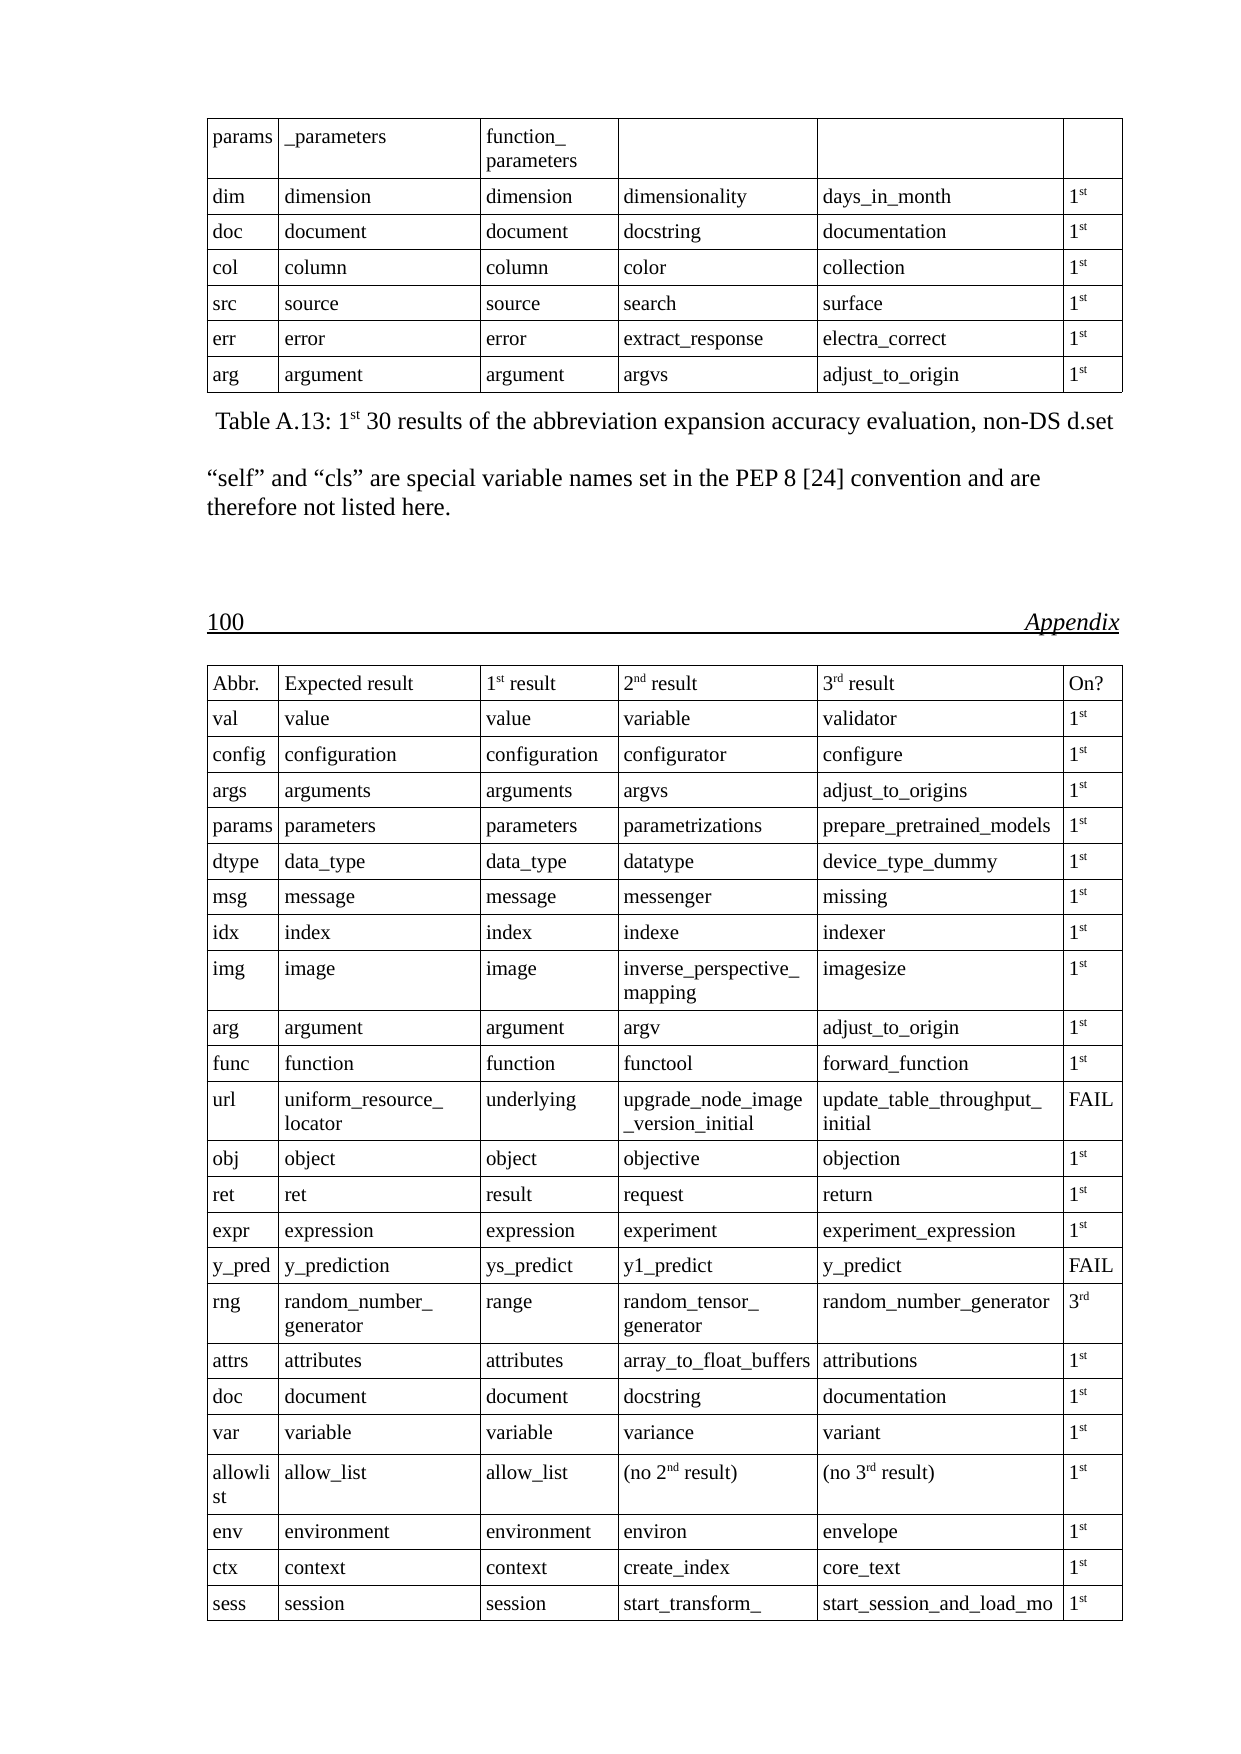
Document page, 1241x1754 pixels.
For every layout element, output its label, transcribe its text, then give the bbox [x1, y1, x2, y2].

table_cell objection [818, 1141, 1063, 1176]
table_cell allowlist [208, 1455, 278, 1513]
table_cell objective [619, 1141, 817, 1176]
table_cell context [279, 1550, 480, 1585]
table_cell column [481, 250, 618, 285]
table_cell docstring [619, 1379, 817, 1414]
table_cell underlying [481, 1082, 618, 1140]
table_cell data_type [481, 844, 618, 878]
table_cell 1st [1064, 1586, 1122, 1620]
table_cell 1st [1064, 1455, 1122, 1513]
table_header 2nd result [619, 666, 817, 700]
table_cell object [481, 1141, 618, 1176]
table_cell attributes [481, 1344, 618, 1378]
table_cell adjust_to_origin [818, 357, 1063, 392]
table_header 3rd result [818, 666, 1063, 700]
table_cell var [208, 1415, 278, 1454]
table_cell 3rd [1064, 1284, 1122, 1343]
table_cell configure [818, 737, 1063, 772]
table_cell 1st [1064, 1344, 1122, 1378]
table_cell index [481, 915, 618, 950]
table_cell 1st [1064, 915, 1122, 950]
table_cell expression [279, 1213, 480, 1247]
table_cell source [279, 286, 480, 320]
table_cell start_transform_ [619, 1586, 817, 1620]
table_cell parametrizations [619, 808, 817, 843]
table_cell 1st [1064, 737, 1122, 772]
table_cell arg [208, 357, 278, 392]
table_cell variable [619, 701, 817, 736]
table_cell variance [619, 1415, 817, 1454]
table_cell random_number_generator [818, 1284, 1063, 1343]
table_cell random_number_ generator [279, 1284, 480, 1343]
table_cell session [279, 1586, 480, 1620]
table_cell config [208, 737, 278, 772]
table_cell attributes [279, 1344, 480, 1378]
table_cell function [481, 1046, 618, 1081]
table_cell y_predict [818, 1248, 1063, 1283]
table_cell doc [208, 215, 278, 249]
table_cell random_tensor_ generator [619, 1284, 817, 1343]
table_cell 1st [1064, 1415, 1122, 1454]
table_cell session [481, 1586, 618, 1620]
table_cell functool [619, 1046, 817, 1081]
table_cell imagesize [818, 951, 1063, 1009]
table_cell electra_correct [818, 321, 1063, 356]
table_cell adjust_to_origin [818, 1011, 1063, 1045]
table_cell variable [481, 1415, 618, 1454]
table_cell document [481, 1379, 618, 1414]
table_cell 1st [1064, 1550, 1122, 1585]
table_cell ys_predict [481, 1248, 618, 1283]
table_cell params [208, 119, 278, 178]
table_cell (no 3rd result) [818, 1455, 1063, 1513]
table_cell documentation [818, 1379, 1063, 1414]
table_cell src [208, 286, 278, 320]
table_cell doc [208, 1379, 278, 1414]
table_cell update_table_throughput_ initial [818, 1082, 1063, 1140]
table_cell 1st [1064, 1213, 1122, 1247]
table_cell configurator [619, 737, 817, 772]
table_cell y_pred [208, 1248, 278, 1283]
table_cell envelope [818, 1515, 1063, 1549]
table_cell 1st [1064, 1379, 1122, 1414]
table_cell idx [208, 915, 278, 950]
text 100 Appendix [207, 607, 1122, 636]
table_cell 1st [1064, 179, 1122, 213]
table_cell value [481, 701, 618, 736]
table_cell function_ parameters [481, 119, 618, 178]
table_cell prepare_pretrained_models [818, 808, 1063, 843]
table_cell argvs [619, 773, 817, 807]
table_cell messenger [619, 880, 817, 914]
table_cell days_in_month [818, 179, 1063, 213]
table_cell environ [619, 1515, 817, 1549]
table_cell 1st [1064, 951, 1122, 1009]
table_cell arguments [279, 773, 480, 807]
table_cell 1st [1064, 701, 1122, 736]
table_cell argument [279, 1011, 480, 1045]
table_cell img [208, 951, 278, 1009]
table_cell y1_predict [619, 1248, 817, 1283]
table_cell image [481, 951, 618, 1009]
table_cell y_prediction [279, 1248, 480, 1283]
table_cell validator [818, 701, 1063, 736]
table_cell 1st [1064, 1177, 1122, 1212]
table_cell array_to_float_buffers [619, 1344, 817, 1378]
table_cell adjust_to_origins [818, 773, 1063, 807]
table_cell message [481, 880, 618, 914]
table_cell argvs [619, 357, 817, 392]
table_cell environment [279, 1515, 480, 1549]
table_cell ret [279, 1177, 480, 1212]
table_cell allow_list [481, 1455, 618, 1513]
table_cell err [208, 321, 278, 356]
table_cell arg [208, 1011, 278, 1045]
table_cell source [481, 286, 618, 320]
table_cell core_text [818, 1550, 1063, 1585]
table_cell error [279, 321, 480, 356]
table_cell 1st [1064, 1046, 1122, 1081]
table_cell document [279, 215, 480, 249]
table_cell val [208, 701, 278, 736]
table_cell FAIL [1064, 1082, 1122, 1140]
table_cell range [481, 1284, 618, 1343]
table_cell ctx [208, 1550, 278, 1585]
table_header On? [1064, 666, 1122, 700]
table_cell parameters [279, 808, 480, 843]
table_cell sess [208, 1586, 278, 1620]
table_cell dimension [481, 179, 618, 213]
table_cell attrs [208, 1344, 278, 1378]
table_cell FAIL [1064, 1248, 1122, 1283]
table_cell col [208, 250, 278, 285]
table_cell inverse_perspective_ mapping [619, 951, 817, 1009]
table_cell argument [279, 357, 480, 392]
table_cell configuration [481, 737, 618, 772]
table_cell obj [208, 1141, 278, 1176]
table_cell datatype [619, 844, 817, 878]
table_cell dimension [279, 179, 480, 213]
table_cell [818, 119, 1063, 178]
table_cell rng [208, 1284, 278, 1343]
table_cell env [208, 1515, 278, 1549]
table_cell extract_response [619, 321, 817, 356]
table_cell 1st [1064, 1515, 1122, 1549]
table_cell (no 2nd result) [619, 1455, 817, 1513]
table_cell error [481, 321, 618, 356]
table_cell _parameters [279, 119, 480, 178]
table_cell document [481, 215, 618, 249]
table_cell func [208, 1046, 278, 1081]
table_cell message [279, 880, 480, 914]
table_cell 1st [1064, 844, 1122, 878]
table_cell function [279, 1046, 480, 1081]
table_cell column [279, 250, 480, 285]
table_cell data_type [279, 844, 480, 878]
table_cell forward_function [818, 1046, 1063, 1081]
table_cell variable [279, 1415, 480, 1454]
table_cell expression [481, 1213, 618, 1247]
table_cell 1st [1064, 357, 1122, 392]
table_header 1st result [481, 666, 618, 700]
table_cell dtype [208, 844, 278, 878]
table_cell experiment [619, 1213, 817, 1247]
table_cell ret [208, 1177, 278, 1212]
table_cell result [481, 1177, 618, 1212]
table_cell indexer [818, 915, 1063, 950]
table_cell parameters [481, 808, 618, 843]
table_cell 1st [1064, 250, 1122, 285]
table_cell context [481, 1550, 618, 1585]
table_header Abbr. [208, 666, 278, 700]
table_cell object [279, 1141, 480, 1176]
table_cell 1st [1064, 321, 1122, 356]
table_cell docstring [619, 215, 817, 249]
table_cell argument [481, 1011, 618, 1045]
table_cell color [619, 250, 817, 285]
table_cell environment [481, 1515, 618, 1549]
table_cell args [208, 773, 278, 807]
table_cell collection [818, 250, 1063, 285]
table_cell 1st [1064, 773, 1122, 807]
table_cell start_session_and_load_mo [818, 1586, 1063, 1620]
table_cell upgrade_node_image_version_initial [619, 1082, 817, 1140]
table_cell uniform_resource_ locator [279, 1082, 480, 1140]
table_cell arguments [481, 773, 618, 807]
table_cell search [619, 286, 817, 320]
table_cell configuration [279, 737, 480, 772]
table_cell surface [818, 286, 1063, 320]
table_cell expr [208, 1213, 278, 1247]
table_cell documentation [818, 215, 1063, 249]
table_cell document [279, 1379, 480, 1414]
table_cell experiment_expression [818, 1213, 1063, 1247]
table_cell missing [818, 880, 1063, 914]
table_cell 1st [1064, 1141, 1122, 1176]
table_cell image [279, 951, 480, 1009]
table_cell attributions [818, 1344, 1063, 1378]
table_cell msg [208, 880, 278, 914]
table_cell 1st [1064, 880, 1122, 914]
table_cell allow_list [279, 1455, 480, 1513]
table_cell [619, 119, 817, 178]
table_cell device_type_dummy [818, 844, 1063, 878]
table_cell argv [619, 1011, 817, 1045]
text Table A.13: 1st 30 results of the abbreviation expansion accuracy evaluation, non-DS d.set [207, 406, 1122, 435]
table_cell indexe [619, 915, 817, 950]
table_header Expected result [279, 666, 480, 700]
table_cell dim [208, 179, 278, 213]
table_cell 1st [1064, 1011, 1122, 1045]
table_cell 1st [1064, 286, 1122, 320]
table_cell [1064, 119, 1122, 178]
table_cell 1st [1064, 808, 1122, 843]
table_cell value [279, 701, 480, 736]
table_cell params [208, 808, 278, 843]
table_cell url [208, 1082, 278, 1140]
text “self” and “cls” are special variable names set in the PEP 8 [24] convention and are therefore not listed here. [207, 463, 1122, 521]
table_cell return [818, 1177, 1063, 1212]
table_cell index [279, 915, 480, 950]
table_cell argument [481, 357, 618, 392]
table_cell dimensionality [619, 179, 817, 213]
table_cell request [619, 1177, 817, 1212]
table_cell 1st [1064, 215, 1122, 249]
table_cell create_index [619, 1550, 817, 1585]
table_cell variant [818, 1415, 1063, 1454]
